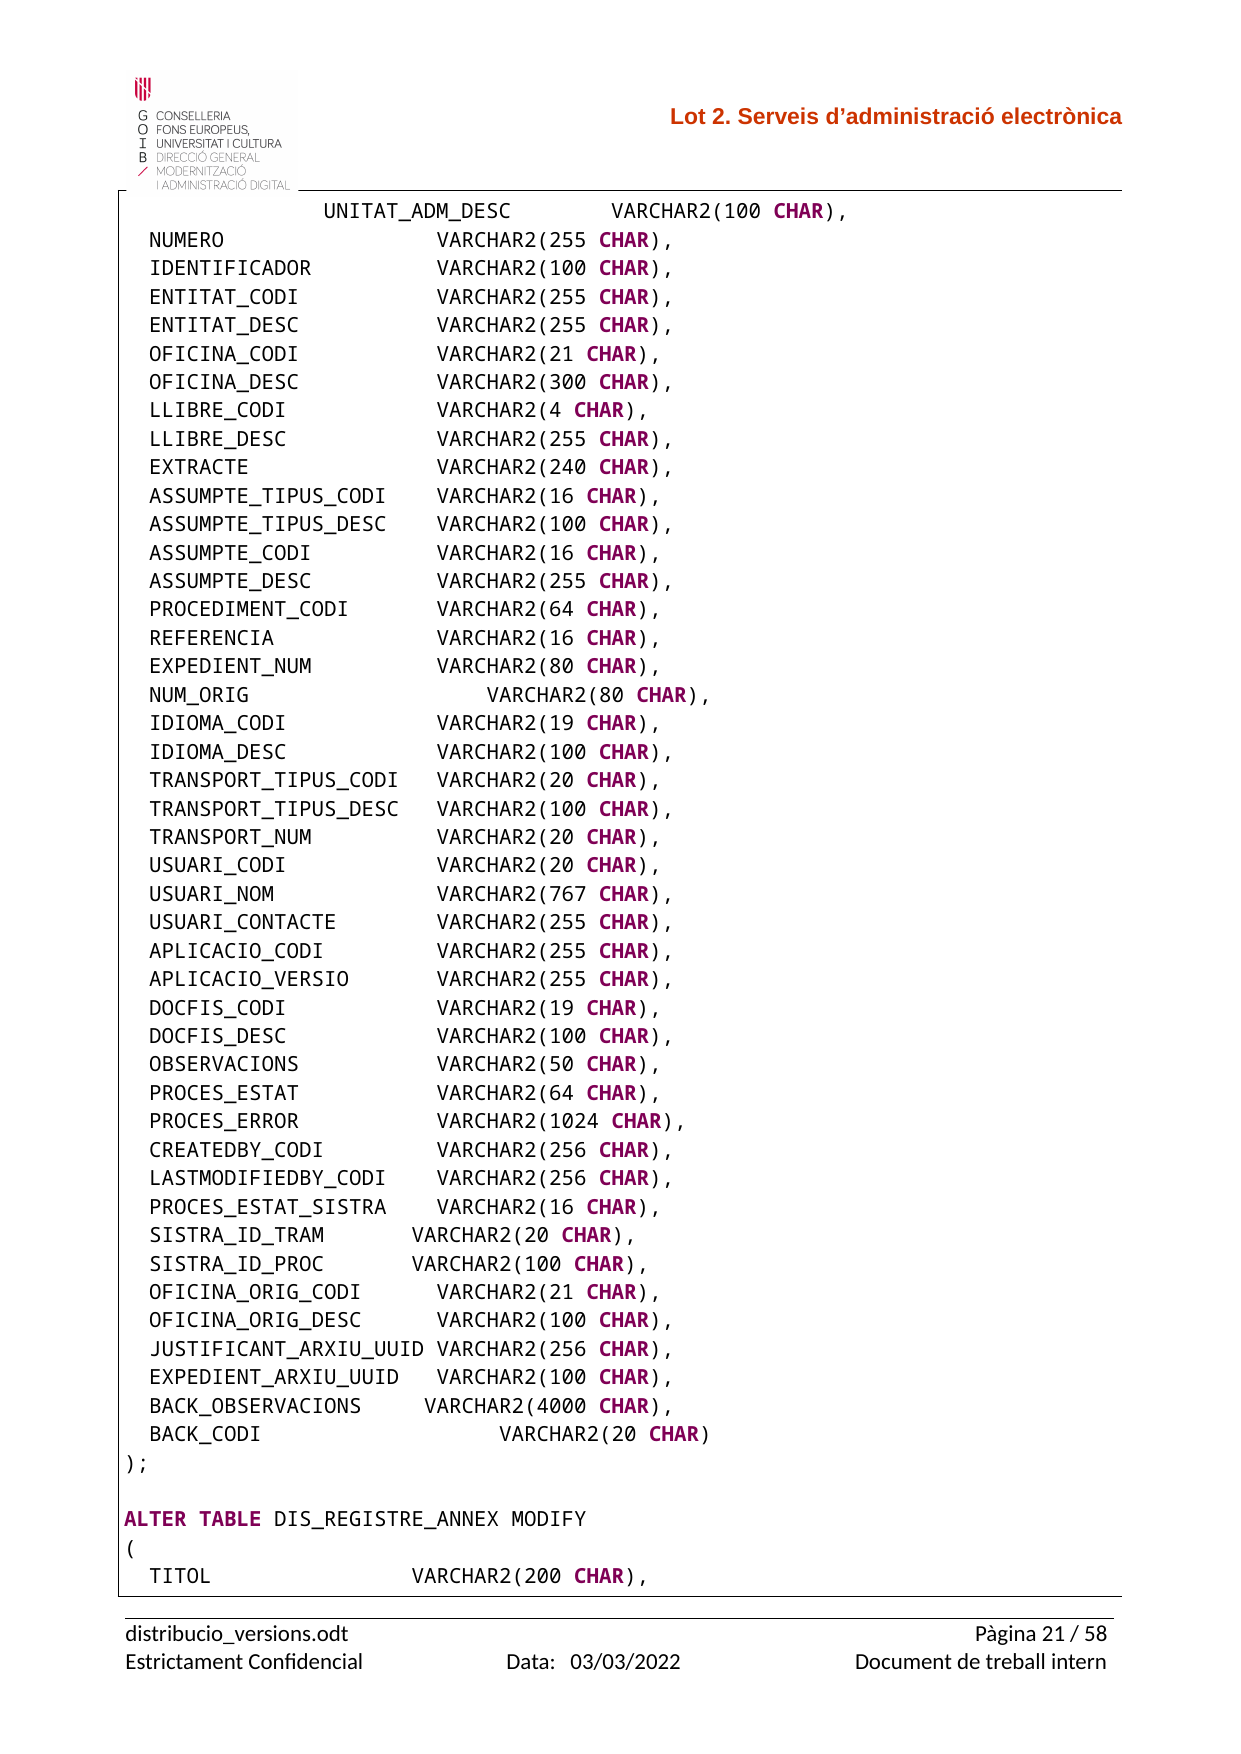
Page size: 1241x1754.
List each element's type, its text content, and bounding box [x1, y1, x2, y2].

table_header UNITAT_ADM_DESC VARCHAR2(100 CHAR), NUMERO VARCHAR2(255 CHAR), IDENTIFICADOR VARCHAR2(100 CHAR), ENTITAT_CODI VARCHAR2(255 CHAR), ENTITAT_DESC VARCHAR2(255 CHAR), OFICINA_CODI VARCHAR2(21 CHAR), OFICINA_DESC VARCHAR2(300 CHAR), LLIBRE_CODI VARCHAR2(4 CHAR), LLIBRE_DESC VARCHAR2(255 CHAR), EXTRACTE VARCHAR2(240 CHAR), ASSUMPTE_TIPUS_CODI VARCHAR2(16 CHAR), ASSUMPTE_TIPUS_DESC VARCHAR2(100 CHAR), ASSUMPTE_CODI VARCHAR2(16 CHAR), ASSUMPTE_DESC VARCHAR2(255 CHAR), PROCEDIMENT_CODI VARCHAR2(64 CHAR), REFERENCIA VARCHAR2(16 CHAR), EXPEDIENT_NUM VARCHAR2(80 CHAR), NUM_ORIG VARCHAR2(80 CHAR), IDIOMA_CODI VARCHAR2(19 CHAR), IDIOMA_DESC VARCHAR2(100 CHAR), TRANSPORT_TIPUS_CODI VARCHAR2(20 CHAR), TRANSPORT_TIPUS_DESC VARCHAR2(100 CHAR), TRANSPORT_NUM VARCHAR2(20 CHAR), USUARI_CODI VARCHAR2(20 CHAR), USUARI_NOM VARCHAR2(767 CHAR), USUARI_CONTACTE VARCHAR2(255 CHAR), APLICACIO_CODI VARCHAR2(255 CHAR), APLICACIO_VERSIO VARCHAR2(255 CHAR), DOCFIS_CODI VARCHAR2(19 CHAR), DOCFIS_DESC VARCHAR2(100 CHAR), OBSERVACIONS VARCHAR2(50 CHAR), PROCES_ESTAT VARCHAR2(64 CHAR), PROCES_ERROR VARCHAR2(1024 CHAR), CREATEDBY_CODI VARCHAR2(256 CHAR), LASTMODIFIEDBY_CODI VARCHAR2(256 CHAR), PROCES_ESTAT_SISTRA VARCHAR2(16 CHAR), SISTRA_ID_TRAM VARCHAR2(20 CHAR), SISTRA_ID_PROC VARCHAR2(100 CHAR), OFICINA_ORIG_CODI VARCHAR2(21 CHAR), OFICINA_ORIG_DESC VARCHAR2(100 CHAR), JUSTIFICANT_ARXIU_UUID VARCHAR2(256 CHAR), EXPEDIENT_ARXIU_UUID VARCHAR2(100 CHAR), BACK_OBSERVACIONS VARCHAR2(4000 CHAR), BACK_CODI VARCHAR2(20 CHAR) ); ALTER TABLE DIS_REGISTRE_ANNEX MODIFY ( TITOL VARCHAR2(200 CHAR), [119, 191, 1122, 1596]
picture [126, 70, 299, 197]
